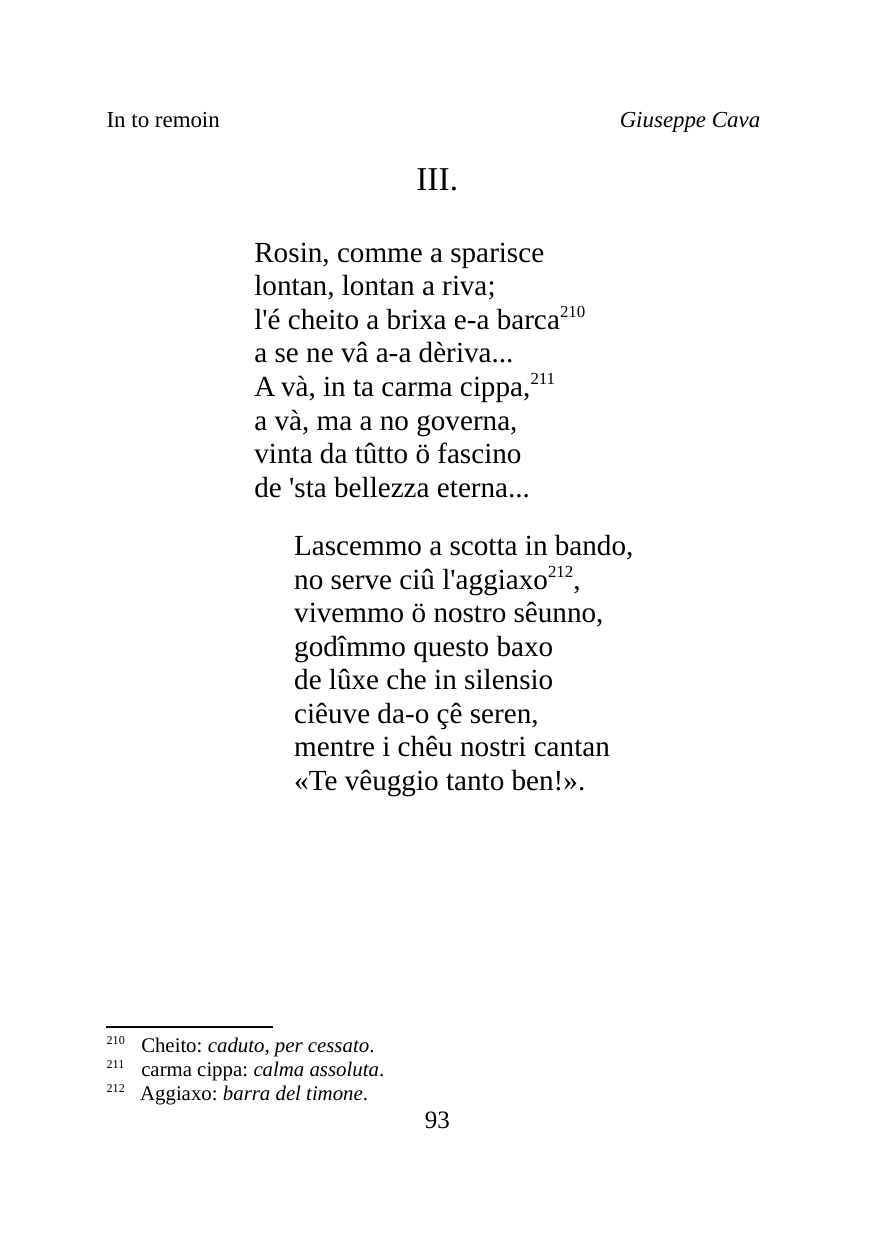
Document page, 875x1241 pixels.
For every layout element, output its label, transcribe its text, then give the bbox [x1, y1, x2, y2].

text Aggiaxo: barra del timone. [106, 1081, 768, 1105]
text Cheito: caduto, per cessato. [106, 1033, 768, 1057]
text Rosin, comme a sparisce lontan, lontan a riva; l'é cheito a brixa e-a barca a se ne vâ a-a dèriva... A và, in ta carma cippa, a và, ma a no governa, vinta da tûtto ö fascino de 'sta bellezza eterna... [254, 235, 768, 503]
subtitle III. [106, 159, 768, 197]
text Lascemmo a scotta in bando, no serve ciû l'aggiaxo, vivemmo ö nostro sêunno, godîmmo questo baxo de lûxe che in silensio ciêuve da-o çê seren, mentre i chêu nostri cantan «Te vêuggio tanto ben!». [294, 528, 768, 797]
text carma cippa: calma assoluta. [106, 1057, 768, 1081]
